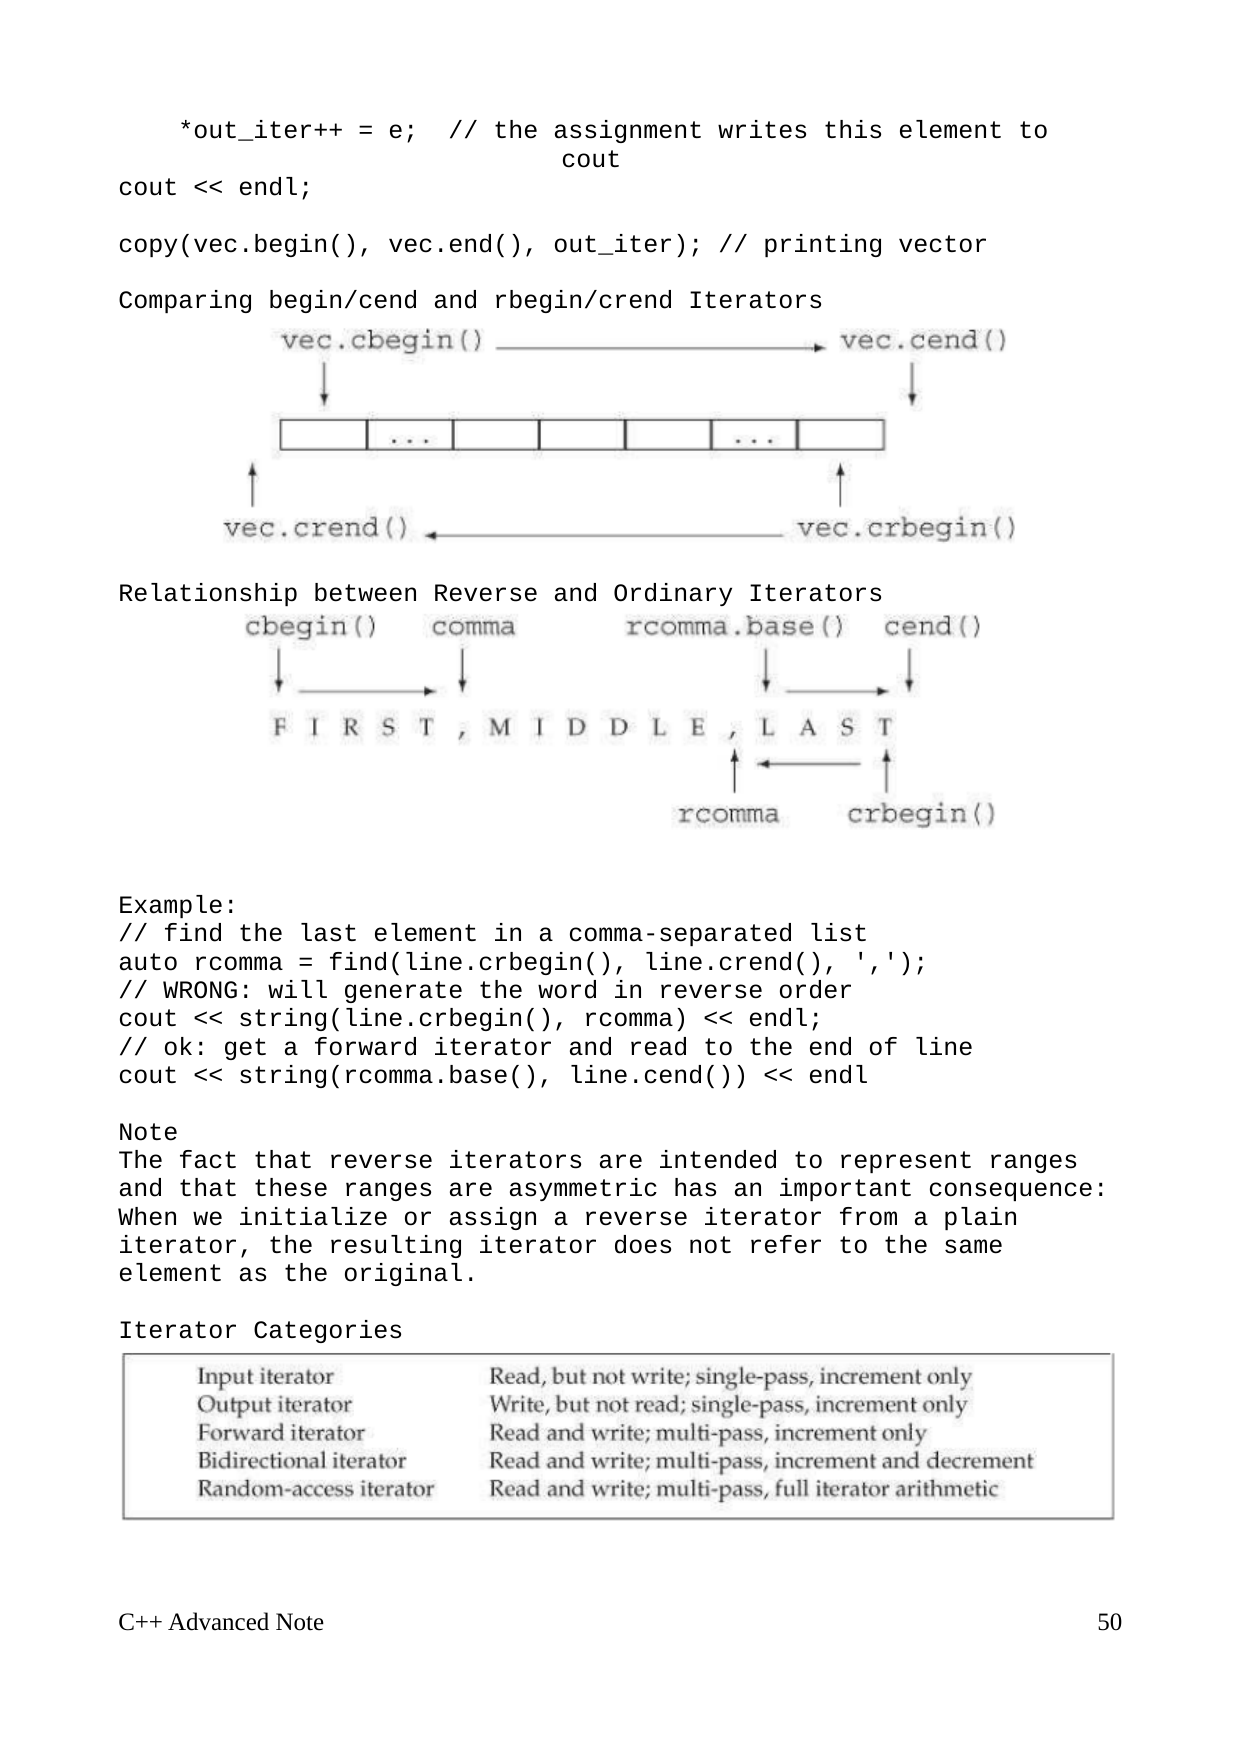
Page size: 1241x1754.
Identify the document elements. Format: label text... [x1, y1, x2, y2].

text auto rcomma = find(line.crbegin(), line.crend(), ','); [118, 949, 1122, 977]
text // find the last element in a comma-separated list [118, 921, 1122, 949]
text Note [118, 1119, 1122, 1147]
text cout << endl; [118, 175, 1122, 203]
text // ok: get a forward iterator and read to the end of line [118, 1034, 1122, 1062]
text cout << string(line.crbegin(), rcomma) << endl; [118, 1006, 1122, 1034]
picture [237, 609, 1003, 839]
text Iterator Categories [118, 1317, 1122, 1345]
text *out_iter++ = e; // the assignment writes this element to cout [118, 118, 1122, 175]
text Relationship between Reverse and Ordinary Iterators [118, 581, 1122, 609]
text Comparing begin/cend and rbegin/crend Iterators [118, 288, 1122, 316]
picture [118, 1345, 1123, 1526]
text Example: [118, 892, 1122, 921]
text copy(vec.begin(), vec.end(), out_iter); // printing vector [118, 231, 1122, 260]
text cout << string(rcomma.base(), line.cend()) << endl [118, 1062, 1122, 1091]
text The fact that reverse iterators are intended to represent ranges and that these ranges are asymmetric has an important consequence: When we initialize or assign a reverse iterator from a plain iterator, the resulting iterator does not refer to the same element as the original. [118, 1147, 1122, 1289]
picture [211, 316, 1029, 553]
text // WRONG: will generate the word in reverse order [118, 977, 1122, 1006]
